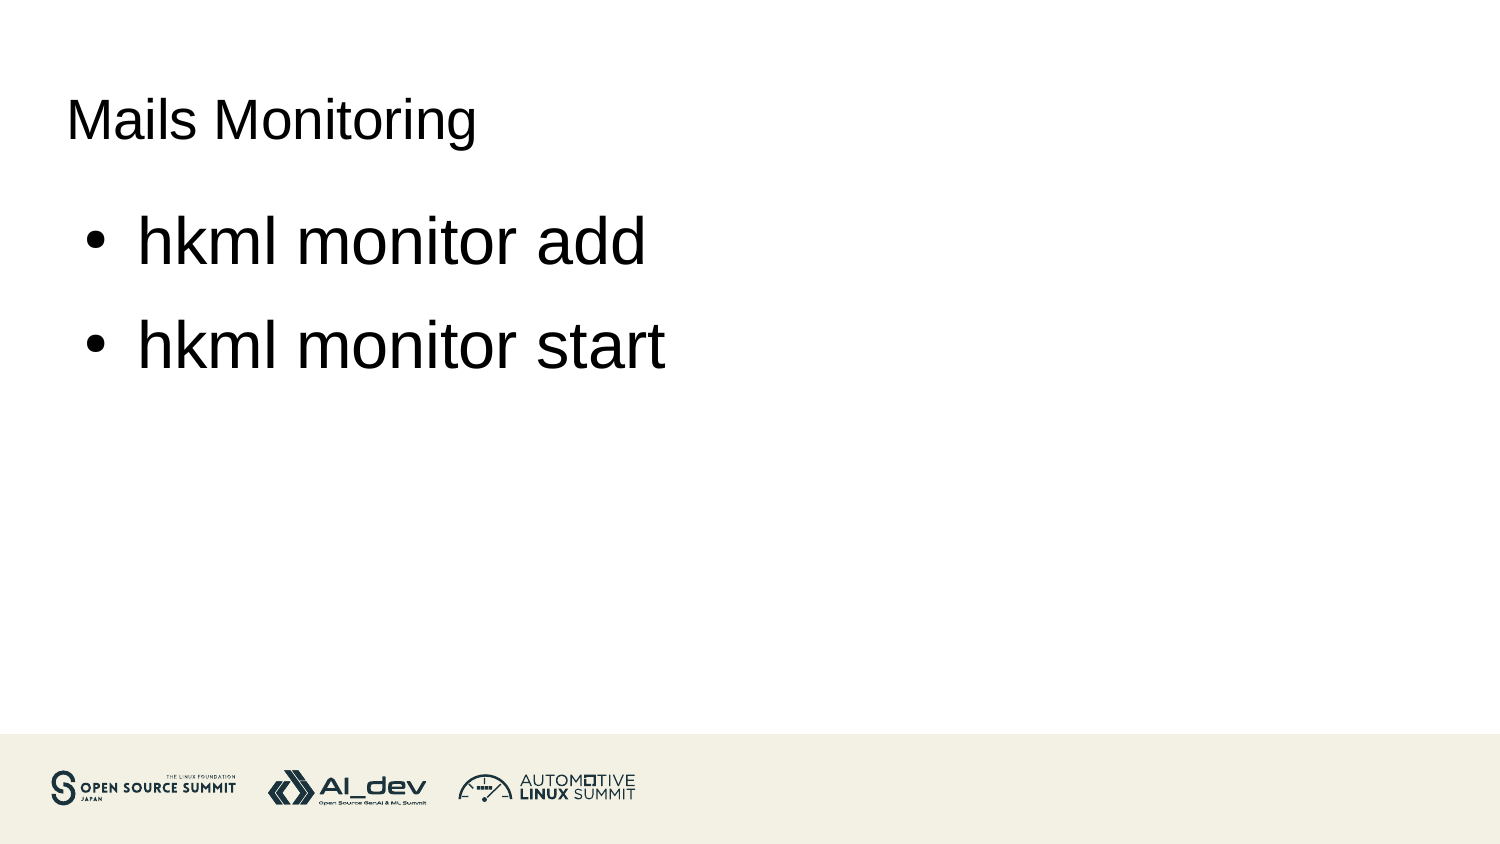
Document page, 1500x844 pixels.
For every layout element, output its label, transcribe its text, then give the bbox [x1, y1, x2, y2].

title Mails Monitoring [51, 72, 1449, 167]
list hkml monitor add hkml monitor start [51, 189, 1449, 734]
